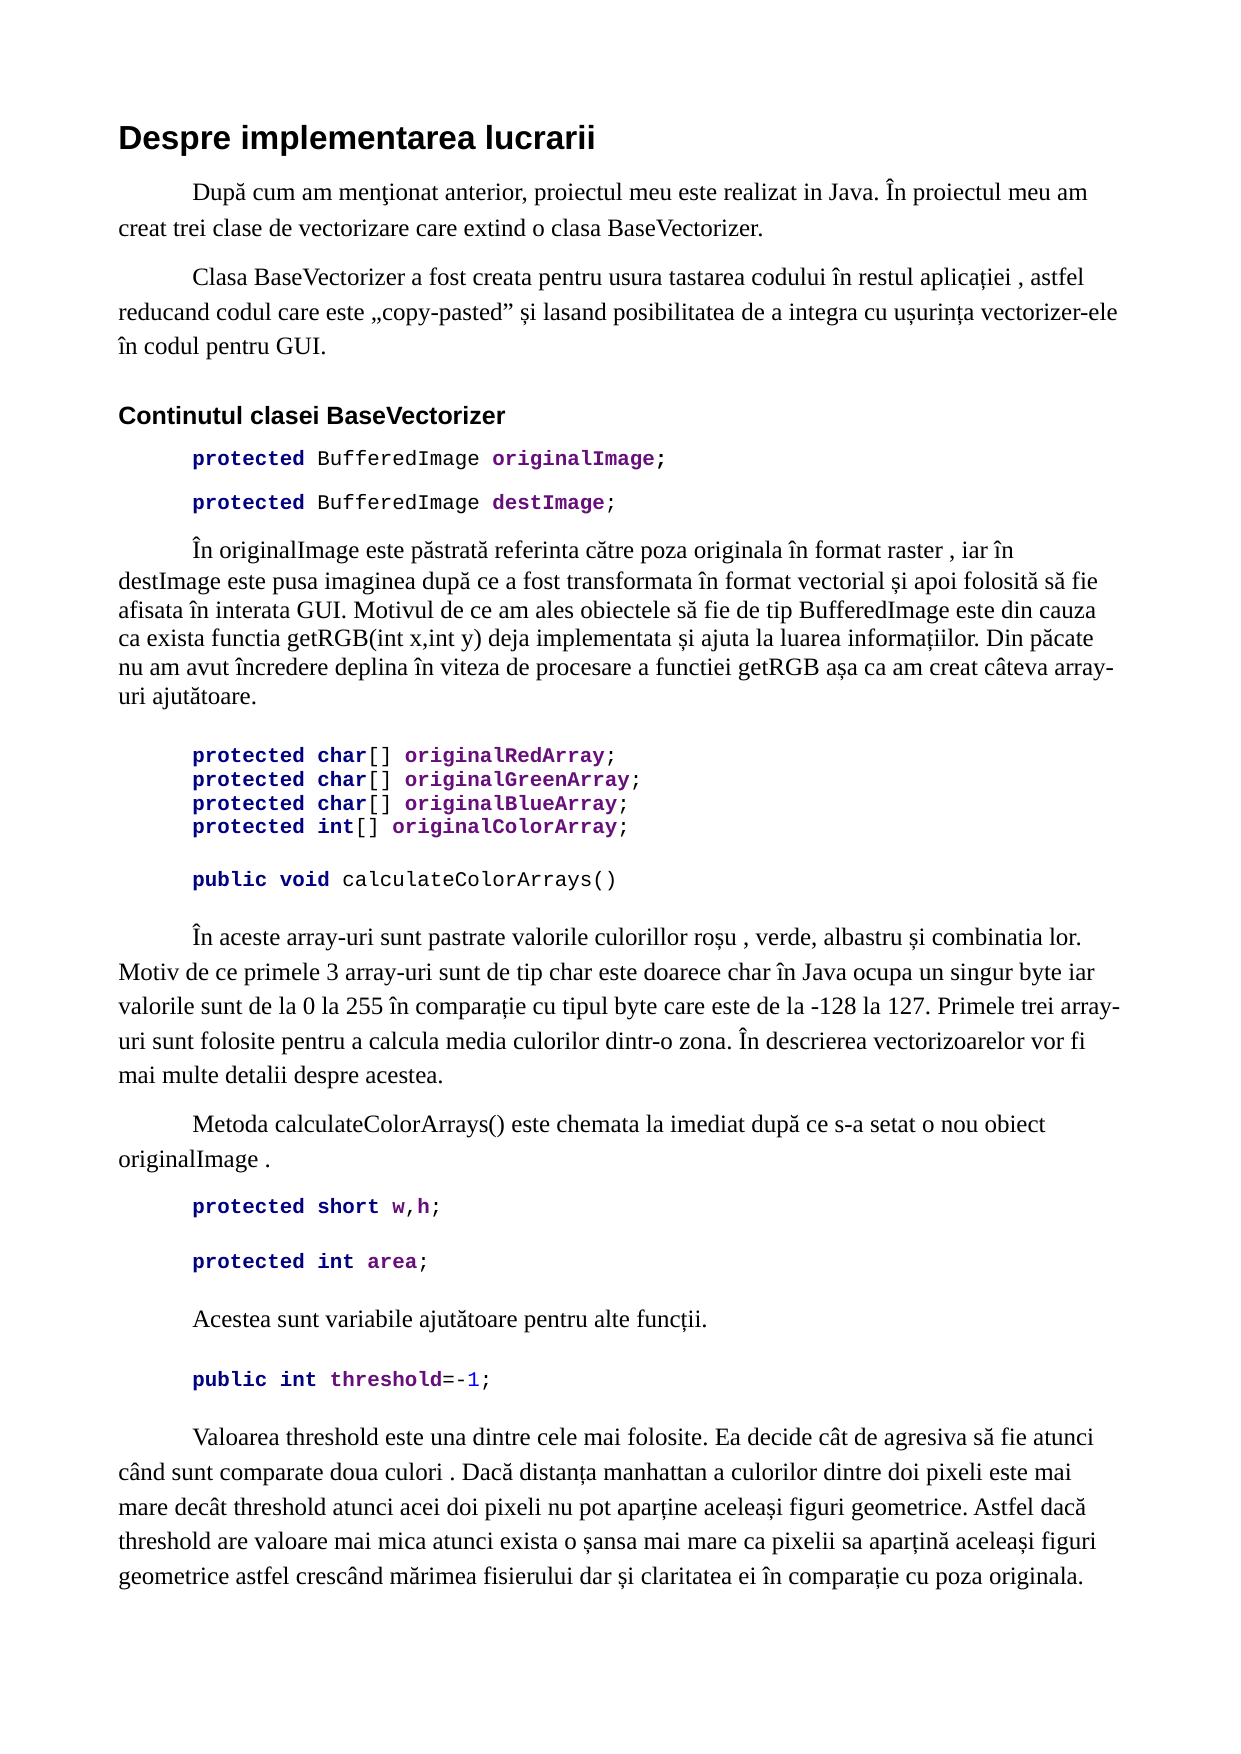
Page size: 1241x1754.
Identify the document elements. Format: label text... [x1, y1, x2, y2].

text Clasa BaseVectorizer a fost creata pentru usura tastarea codului în restul aplicației , astfel reducand codul care este „copy-pasted” și lasand posibilitatea de a integra cu ușurința vectorizer-ele în codul pentru GUI. [118, 262, 1122, 360]
text Valoarea threshold este una dintre cele mai folosite. Ea decide cât de agresiva să fie atunci când sunt comparate doua culori . Dacă distanța manhattan a culorilor dintre doi pixeli este mai mare decât threshold atunci acei doi pixeli nu pot aparține aceleași figuri geometrice. Astfel dacă threshold are valoare mai mica atunci exista o șansa mai mare ca pixelii sa aparțină aceleași figuri geometrice astfel crescând mărimea fisierului dar și claritatea ei în comparație cu poza originala. [118, 1422, 1122, 1589]
text public int threshold=-1; [118, 1363, 1122, 1392]
text protected BufferedImage destImage; [118, 492, 1122, 516]
text În aceste array-uri sunt pastrate valorile culorillor roșu , verde, albastru și combinatia lor. Motiv de ce primele 3 array-uri sunt de tip char este doarece char în Java ocupa un singur byte iar valorile sunt de la 0 la 255 în comparație cu tipul byte care este de la -128 la 127. Primele trei array-uri sunt folosite pentru a calcula media culorilor dintr-o zona. În descrierea vectorizoarelor vor fi mai multe detalii despre acestea. [118, 922, 1122, 1089]
text protected int area; [118, 1251, 1122, 1274]
text Acestea sunt variabile ajutătoare pentru alte funcții. [118, 1304, 1122, 1333]
text protected char[] originalBlueArray; [118, 792, 1122, 816]
text protected short w,h; [118, 1193, 1122, 1221]
text protected char[] originalGreenArray; [118, 769, 1122, 792]
text Metoda calculateColorArrays() este chemata la imediat după ce s-a setat o nou obiect originalImage . [118, 1109, 1122, 1173]
text protected BufferedImage originalImage; [118, 442, 1122, 472]
text În originalImage este păstrată referinta către poza originala în format raster , iar în destImage este pusa imaginea după ce a fost transformata în format vectorial și apoi folosită să fie afisata în interata GUI. Motivul de ce am ales obiectele să fie de tip BufferedImage este din cauza ca exista functia getRGB(int x,int y) deja implementata și ajuta la luarea informațiilor. Din păcate nu am avut încredere deplina în viteza de procesare a functiei getRGB așa ca am creat câteva array-uri ajutătoare. [118, 535, 1122, 710]
text public void calculateColorArrays() [118, 869, 1122, 893]
subtitle Continutul clasei BaseVectorizer [118, 401, 1122, 430]
subtitle Despre implementarea lucrarii [118, 118, 1122, 157]
text protected char[] originalRedArray; [118, 739, 1122, 769]
text După cum am menţionat anterior, proiectul meu este realizat in Java. În proiectul meu am creat trei clase de vectorizare care extind o clasa BaseVectorizer. [118, 169, 1122, 242]
text protected int[] originalColorArray; [118, 816, 1122, 840]
